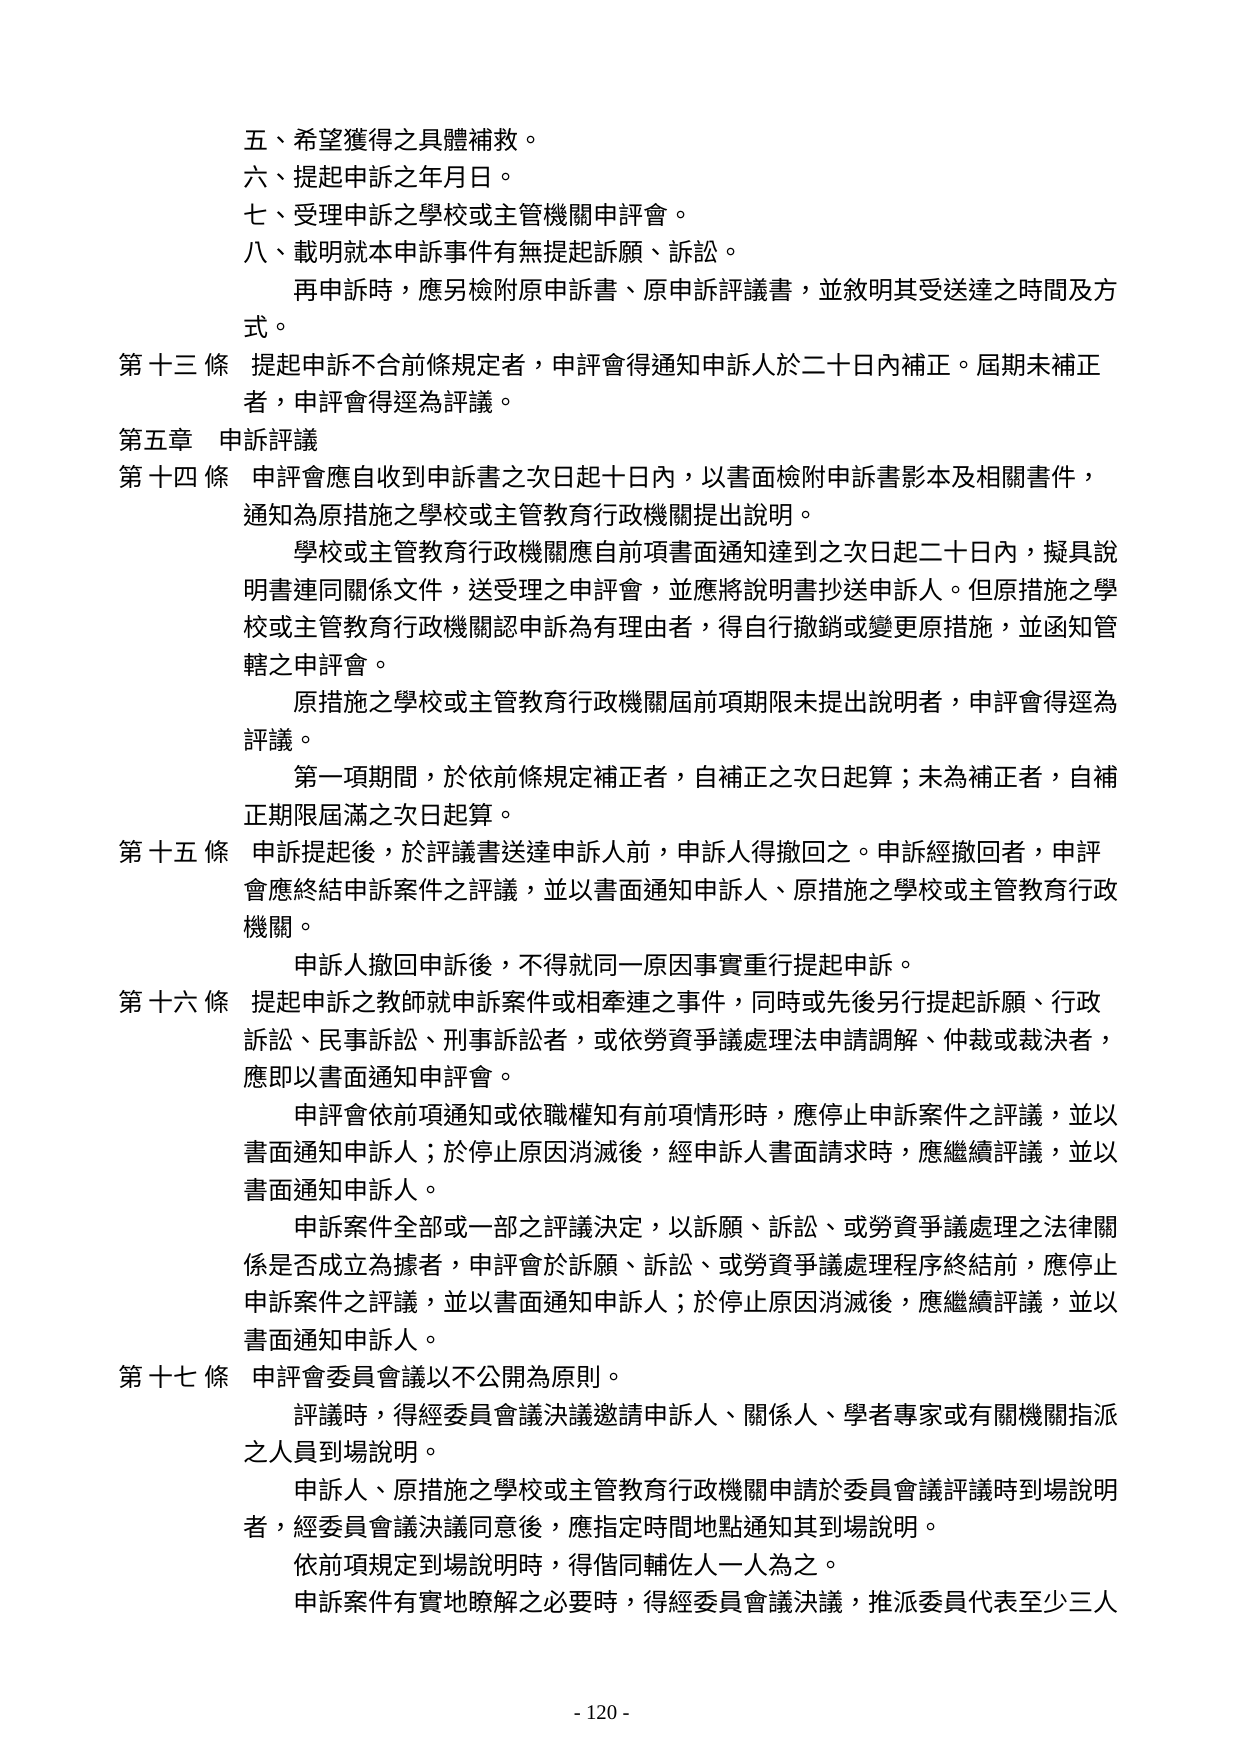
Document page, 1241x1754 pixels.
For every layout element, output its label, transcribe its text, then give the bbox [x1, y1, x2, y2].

text 六、提起申訴之年月日。 [243, 157, 1122, 194]
text 申訴人、原措施之學校或主管教育行政機關申請於委員會議評議時到場說明者，經委員會議決議同意後，應指定時間地點通知其到場說明。 [243, 1469, 1122, 1544]
text 第 十五 條 申訴提起後，於評議書送達申訴人前，申訴人得撤回之。申訴經撤回者，申評會應終結申訴案件之評議，並以書面通知申訴人、原措施之學校或主管教育行政機關。 [118, 832, 1122, 944]
text 依前項規定到場說明時，得偕同輔佐人一人為之。 [243, 1544, 1122, 1582]
text 原措施之學校或主管教育行政機關屆前項期限未提出說明者，申評會得逕為評議。 [243, 682, 1122, 757]
text 學校或主管教育行政機關應自前項書面通知達到之次日起二十日內，擬具說明書連同關係文件，送受理之申評會，並應將說明書抄送申訴人。但原措施之學校或主管教育行政機關認申訴為有理由者，得自行撤銷或變更原措施，並函知管轄之申評會。 [243, 532, 1122, 682]
text 評議時，得經委員會議決議邀請申訴人、關係人、學者專家或有關機關指派之人員到場說明。 [243, 1394, 1122, 1469]
text 第 十三 條 提起申訴不合前條規定者，申評會得通知申訴人於二十日內補正。屆期未補正者，申評會得逕為評議。 [118, 344, 1122, 419]
text 申訴人撤回申訴後，不得就同一原因事實重行提起申訴。 [243, 944, 1122, 982]
text 第 十六 條 提起申訴之教師就申訴案件或相牽連之事件，同時或先後另行提起訴願、行政訴訟、民事訴訟、刑事訴訟者，或依勞資爭議處理法申請調解、仲裁或裁決者，應即以書面通知申評會。 [118, 982, 1122, 1094]
text 申訴案件有實地瞭解之必要時，得經委員會議決議，推派委員代表至少三人 [243, 1582, 1122, 1619]
text 再申訴時，應另檢附原申訴書、原申訴評議書，並敘明其受送達之時間及方式。 [243, 269, 1122, 344]
text 八、載明就本申訴事件有無提起訴願、訴訟。 [243, 232, 1122, 269]
text 第 十四 條 申評會應自收到申訴書之次日起十日內，以書面檢附申訴書影本及相關書件，通知為原措施之學校或主管教育行政機關提出說明。 [118, 457, 1122, 532]
text 五、希望獲得之具體補救。 [243, 119, 1122, 157]
text 第一項期間，於依前條規定補正者，自補正之次日起算；未為補正者，自補正期限屆滿之次日起算。 [243, 757, 1122, 832]
text 第 十七 條 申評會委員會議以不公開為原則。 [118, 1357, 1122, 1394]
text 第五章 申訴評議 [118, 419, 1122, 457]
text 申評會依前項通知或依職權知有前項情形時，應停止申訴案件之評議，並以書面通知申訴人；於停止原因消滅後，經申訴人書面請求時，應繼續評議，並以書面通知申訴人。 [243, 1094, 1122, 1207]
text 七、受理申訴之學校或主管機關申評會。 [243, 194, 1122, 232]
text 申訴案件全部或一部之評議決定，以訴願、訴訟、或勞資爭議處理之法律關係是否成立為據者，申評會於訴願、訴訟、或勞資爭議處理程序終結前，應停止申訴案件之評議，並以書面通知申訴人；於停止原因消滅後，應繼續評議，並以書面通知申訴人。 [243, 1207, 1122, 1357]
